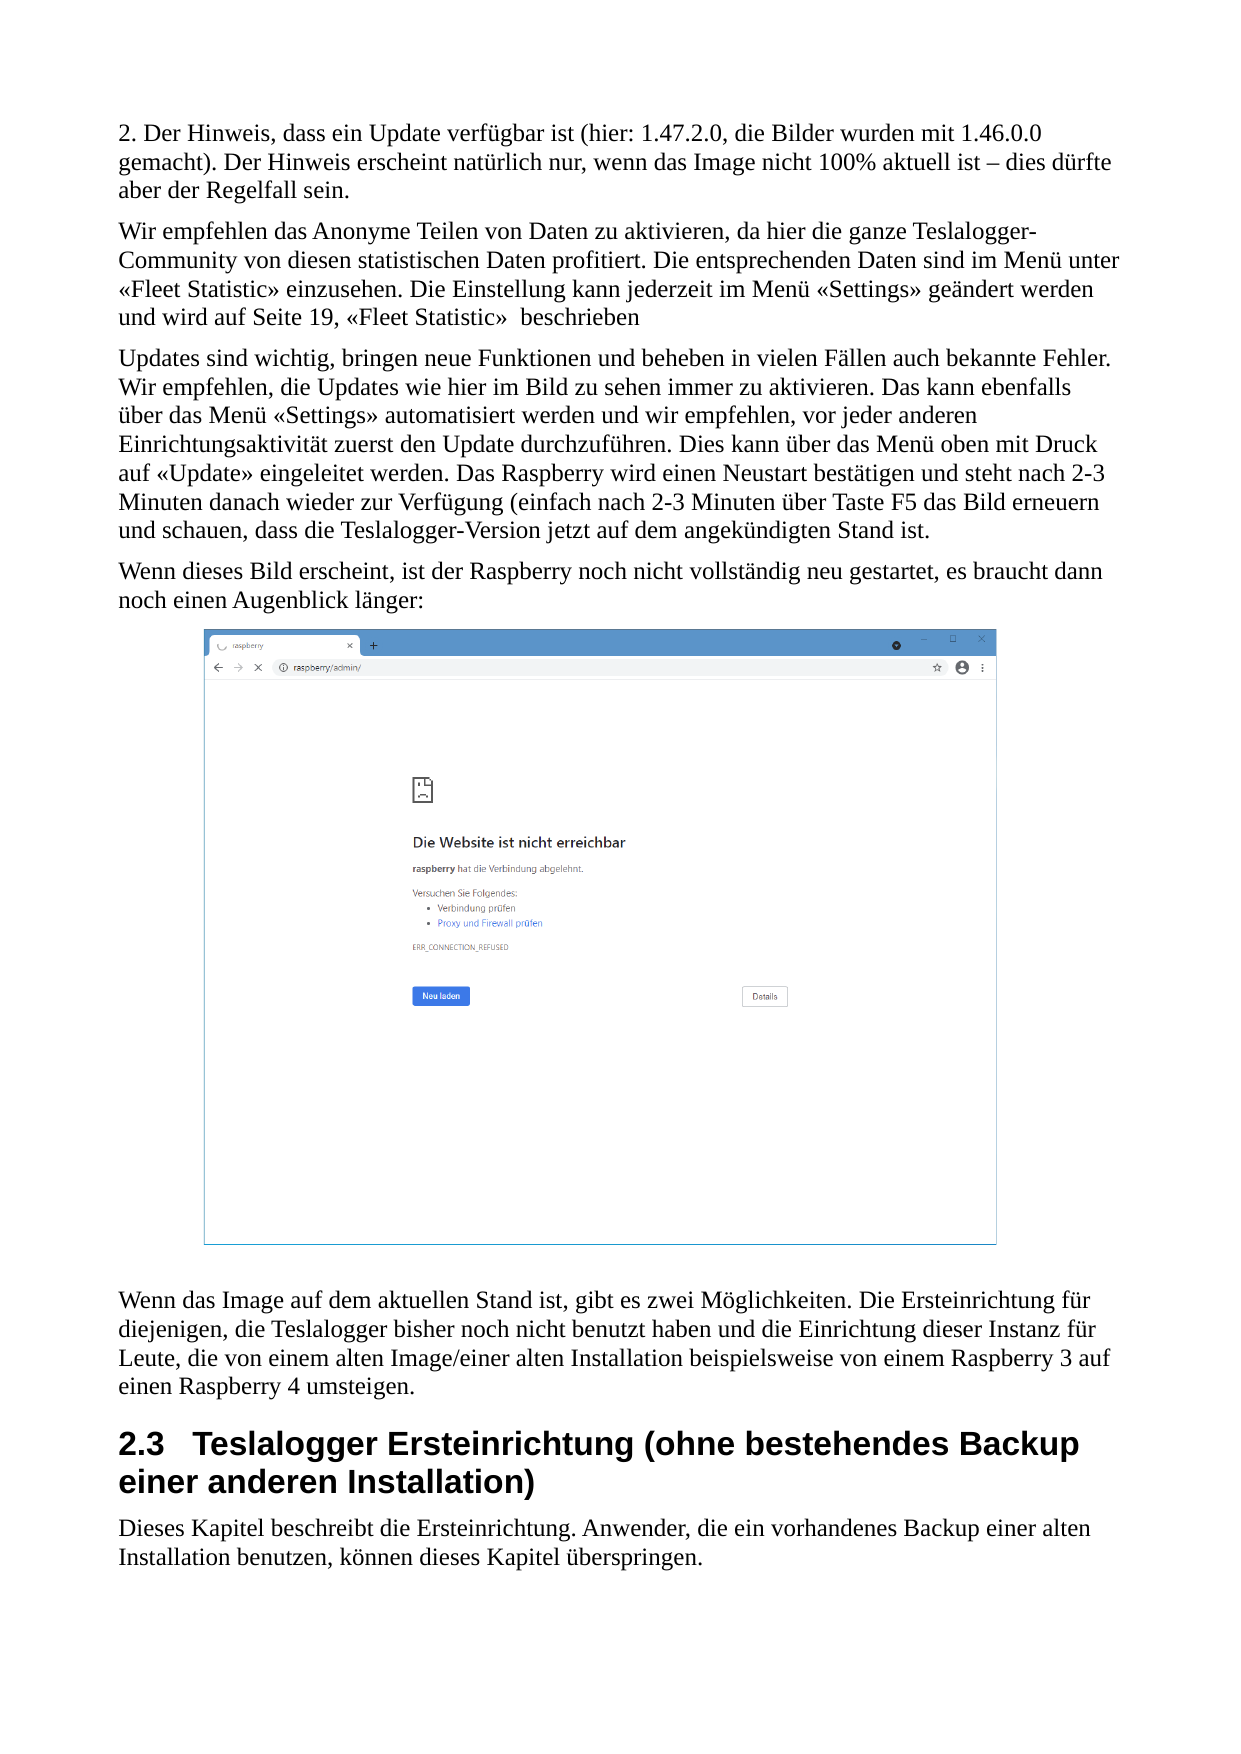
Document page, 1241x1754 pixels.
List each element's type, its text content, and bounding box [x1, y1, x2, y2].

text Updates sind wichtig, bringen neue Funktionen und beheben in vielen Fällen auch bekannte Fehler. Wir empfehlen, die Updates wie hier im Bild zu sehen immer zu aktivieren. Das kann ebenfalls über das Menü «Settings» automatisiert werden und wir empfehlen, vor jeder anderen Einrichtungsaktivität zuerst den Update durchzuführen. Dies kann über das Menü oben mit Druck auf «Update» eingeleitet werden. Das Raspberry wird einen Neustart bestätigen und steht nach 2-3 Minuten danach wieder zur Verfügung (einfach nach 2-3 Minuten über Taste F5 das Bild erneuern und schauen, dass die Teslalogger-Version jetzt auf dem angekündigten Stand ist. [118, 343, 1122, 544]
subtitle Teslalogger Ersteinrichtung (ohne bestehendes Backup einer anderen Installation) [118, 1424, 1122, 1501]
text 2. Der Hinweis, dass ein Update verfügbar ist (hier: 1.47.2.0, die Bilder wurden mit 1.46.0.0 gemacht). Der Hinweis erscheint natürlich nur, wenn das Image nicht 100% aktuell ist – dies dürfte aber der Regelfall sein. [118, 118, 1122, 204]
text Dieses Kapitel beschreibt die Ersteinrichtung. Anwender, die ein vorhandenes Backup einer alten Installation benutzen, können dieses Kapitel überspringen. [118, 1513, 1122, 1571]
picture [203, 629, 997, 1245]
text Wenn dieses Bild erscheint, ist der Raspberry noch nicht vollständig neu gestartet, es braucht dann noch einen Augenblick länger: [118, 556, 1122, 613]
text Wir empfehlen das Anonyme Teilen von Daten zu aktivieren, da hier die ganze Teslalogger-Community von diesen statistischen Daten profitiert. Die entsprechenden Daten sind im Menü unter «Fleet Statistic» einzusehen. Die Einstellung kann jederzeit im Menü «Settings» geändert werden und wird auf Seite 19, «Fleet Statistic» beschrieben [118, 216, 1122, 331]
text Wenn das Image auf dem aktuellen Stand ist, gibt es zwei Möglichkeiten. Die Ersteinrichtung für diejenigen, die Teslalogger bisher noch nicht benutzt haben und die Einrichtung dieser Instanz für Leute, die von einem alten Image/einer alten Installation beispielsweise von einem Raspberry 3 auf einen Raspberry 4 umsteigen. [118, 1285, 1122, 1400]
